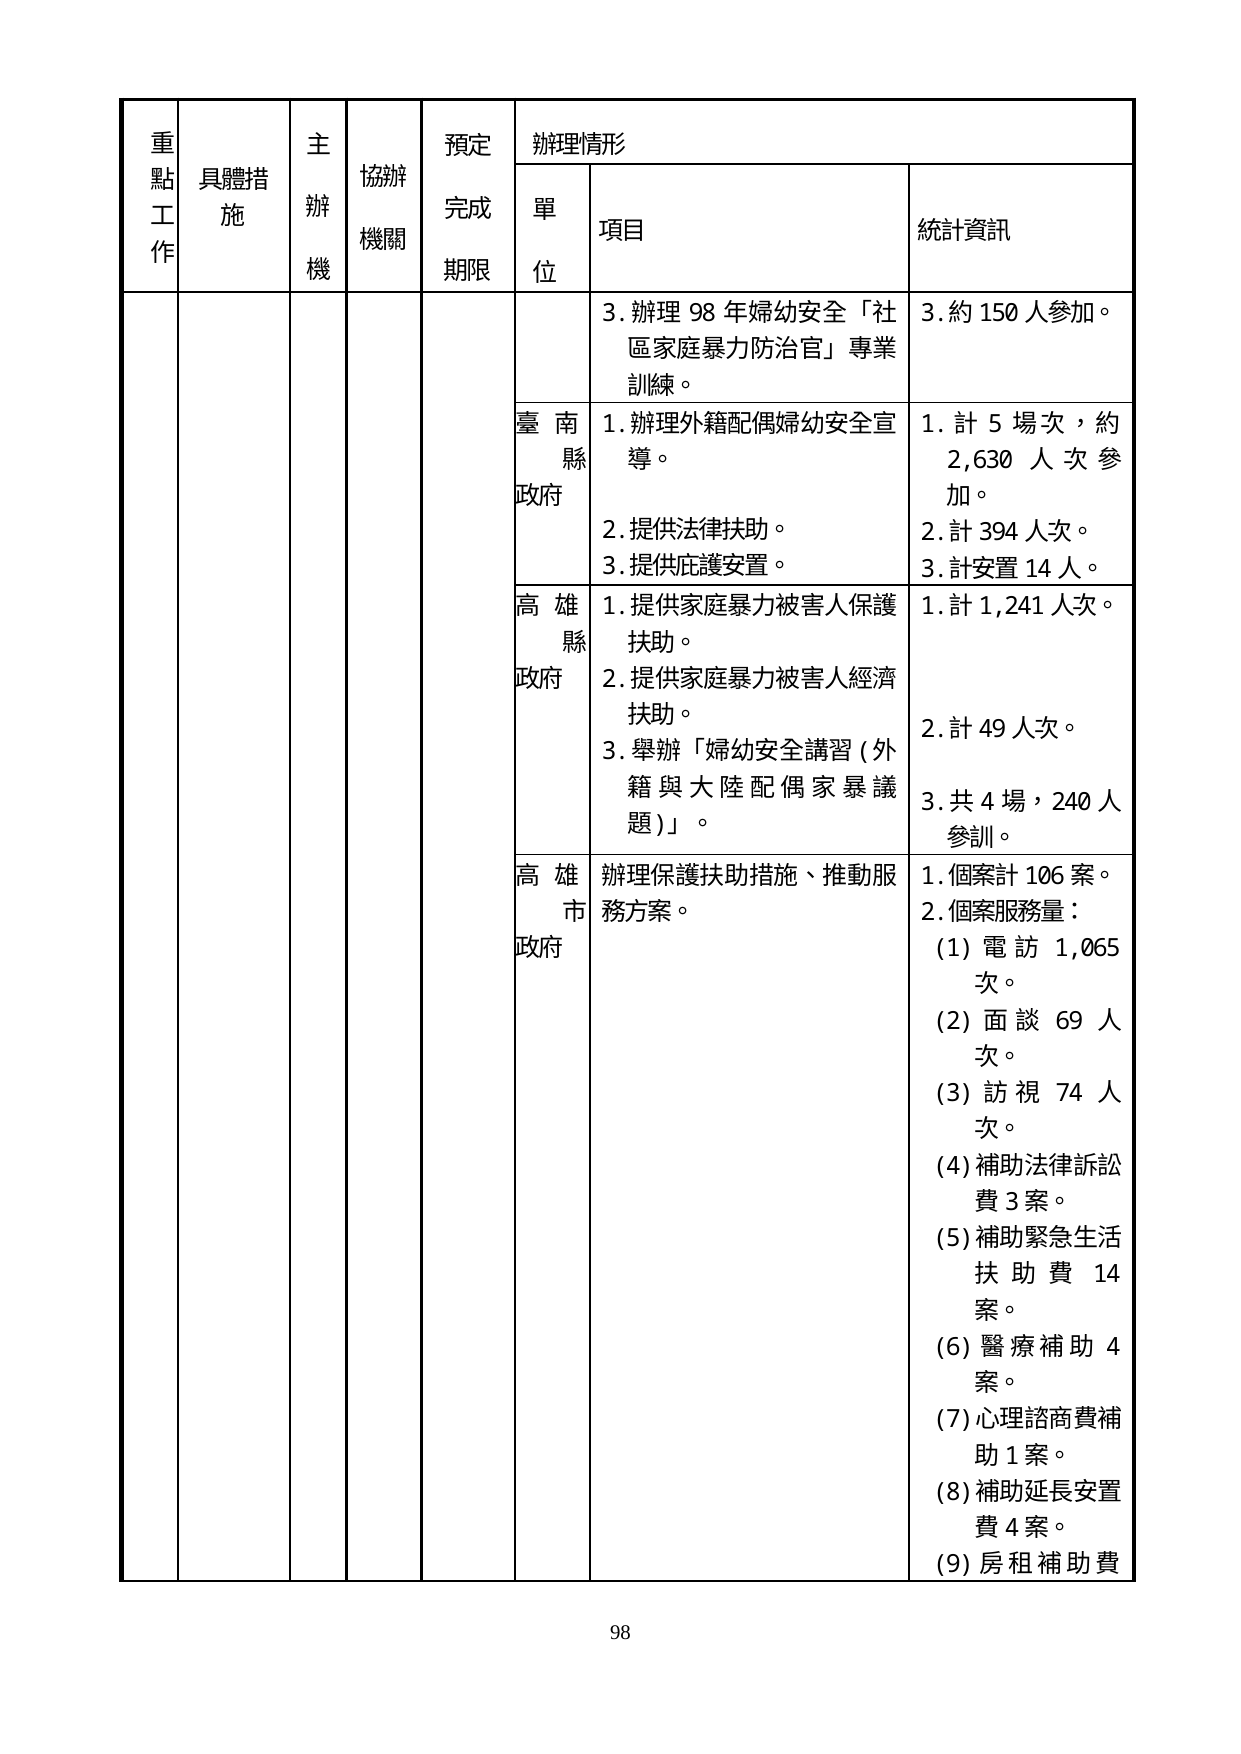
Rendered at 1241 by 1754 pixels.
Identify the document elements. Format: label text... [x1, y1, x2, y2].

table_cell 單位 [516, 165, 589, 291]
table_cell 1.個案計106案。 2.個案服務量： (1)電訪1,065次。 (2)面談69人次。 (3)訪視74人次。 (4)補助法律訴訟費3案。 (5)補助緊急生活扶助費14案。 (6)醫療補助4案。 (7)心理諮商費補助1案。 (8)補助延長安置費4案。 (9)房租補助費 [910, 855, 1132, 1580]
table_header 辦理情形 [516, 101, 1132, 163]
table_cell 3.辦理98年婦幼安全「社區家庭暴力防治官」專業訓練。 [591, 293, 908, 401]
table_cell [124, 293, 177, 1580]
table_cell 臺南縣 政府 [516, 403, 589, 584]
table_cell 高雄市 政府 [516, 855, 589, 1580]
table_header 重點工作 [124, 101, 177, 291]
table_cell 1.計5場次，約2,630人次參加。 2.計394人次。 3.計安置14人。 [910, 403, 1132, 584]
table_cell [348, 293, 420, 1580]
table_cell 3.約150人參加。 [910, 293, 1132, 401]
table_header 具體措施 [179, 101, 289, 291]
table_cell [423, 293, 514, 1580]
table_cell 統計資訊 [910, 165, 1132, 291]
table_cell [516, 293, 589, 401]
table_cell 內政部 [291, 293, 345, 1580]
table_cell 項目 [591, 165, 908, 291]
table_header 協辦 機關 [348, 101, 420, 291]
table_cell 1.辦理外籍配偶婦幼安全宣導。 2.提供法律扶助。 3.提供庇護安置。 [591, 403, 908, 584]
table_header 主辦 機關 [291, 101, 345, 291]
table_header 預定完成期限 [423, 101, 514, 291]
table_cell [179, 293, 289, 1580]
table_cell 1.計1,241人次。 2.計49人次。 3.共4場，240人參訓。 [910, 586, 1132, 854]
table_cell 高雄縣 政府 [516, 586, 589, 854]
table_cell 辦理保護扶助措施、推動服務方案。 [591, 855, 908, 1580]
table_cell 1.提供家庭暴力被害人保護扶助。 2.提供家庭暴力被害人經濟扶助。 3.舉辦「婦幼安全講習(外籍與大陸配偶家暴議題)」。 [591, 586, 908, 854]
